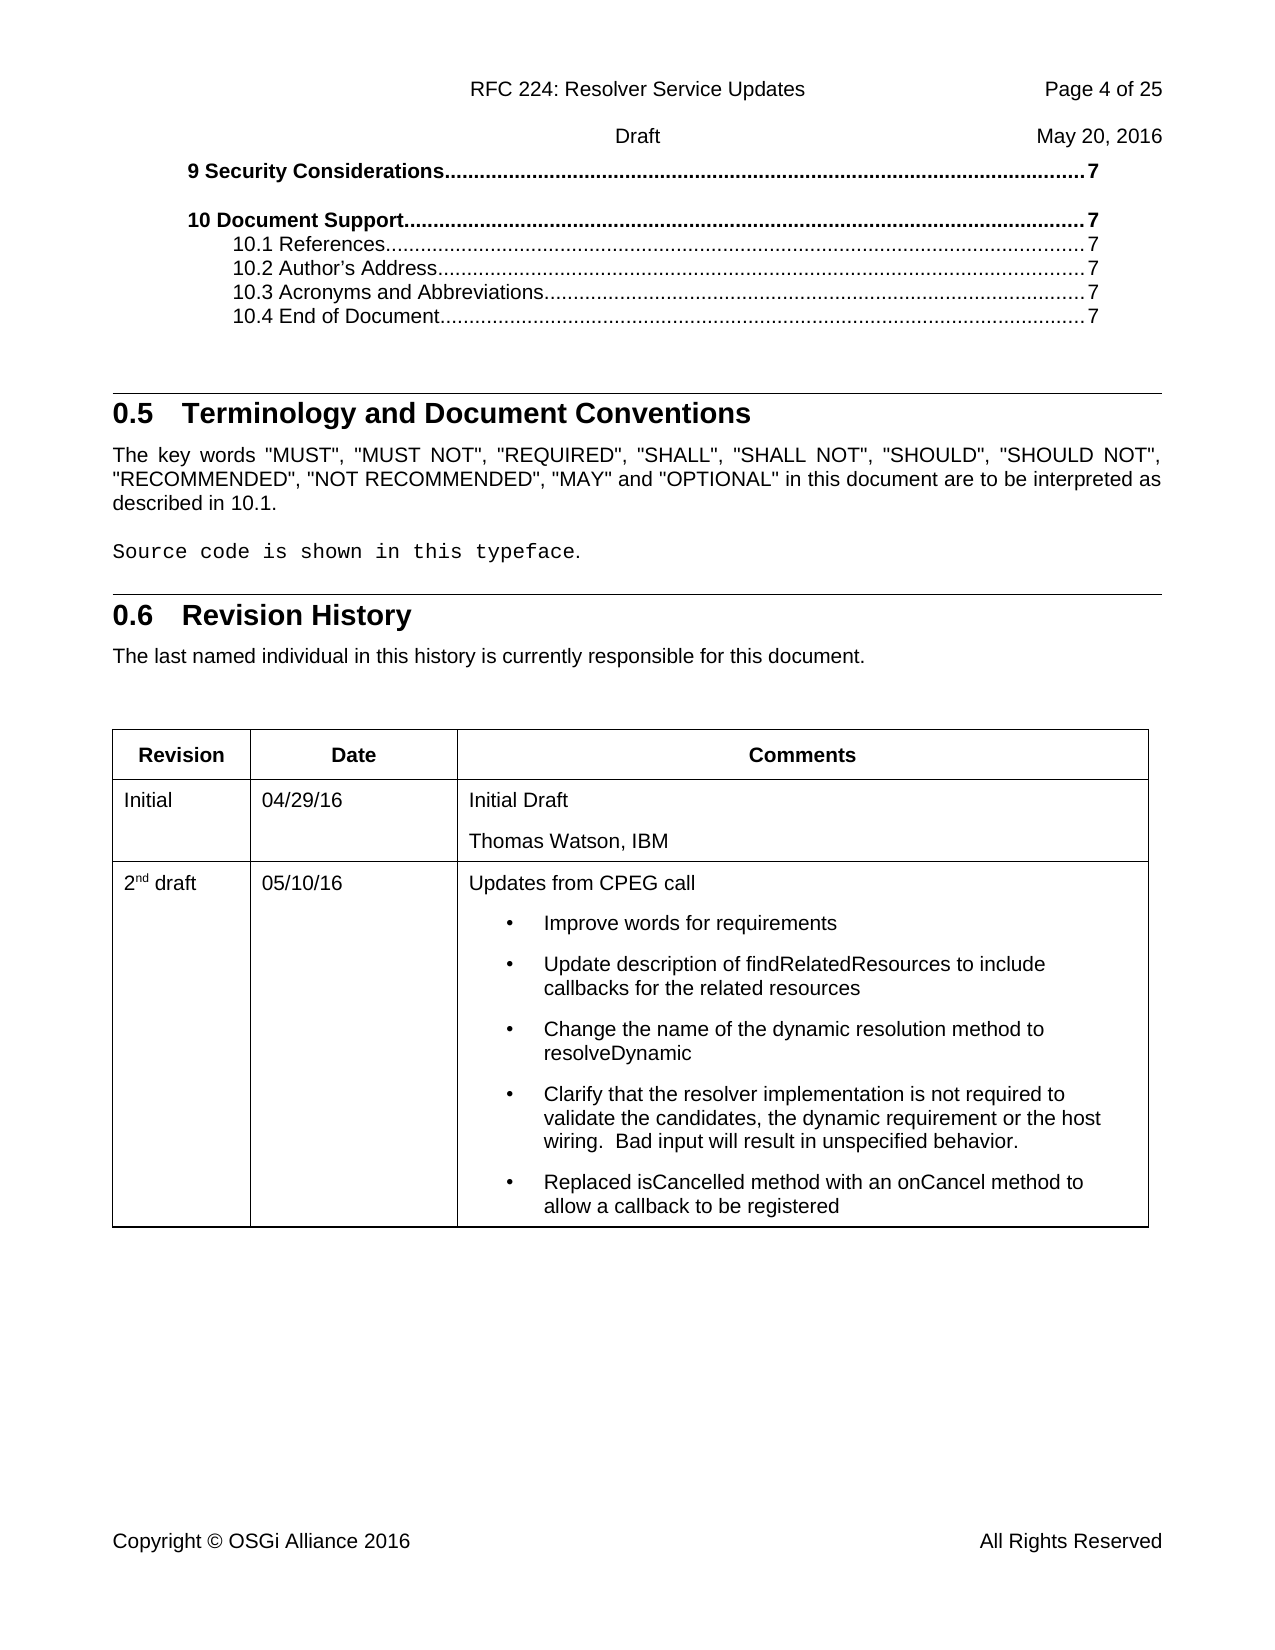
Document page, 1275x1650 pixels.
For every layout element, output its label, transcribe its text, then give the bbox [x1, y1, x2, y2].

text 10.1 References 7 [232, 232, 1162, 256]
text 10.2 Author’s Address 7 [232, 256, 1162, 280]
table_cell 2nd draft [113, 862, 250, 1226]
text The key words "MUST", "MUST NOT", "REQUIRED", "SHALL", "SHALL NOT", "SHOULD", "SHOULD NOT", "RECOMMENDED", "NOT RECOMMENDED", "MAY" and "OPTIONAL" in this document are to be interpreted as described in 1. [112, 442, 1162, 514]
table_cell Updates from CPEG call Improve words for requirements Update description of findRelatedResources to include callbacks for the related resources Change the name of the dynamic resolution method to resolveDynamic Clarify that the resolver implementation is not required to validate the candidates, the dynamic requirement or the host wiring. Bad input will result in unspecified behavior. Replaced isCancelled method with an onCancel method to allow a callback to be registered [458, 862, 1148, 1226]
text Source code is shown in this typeface. [112, 539, 1162, 565]
table_cell 04/29/16 [251, 780, 457, 861]
table_header Comments [458, 730, 1148, 779]
table_header Date [251, 730, 457, 779]
text 10 Document Support 7 [187, 208, 1162, 232]
text 10.3 Acronyms and Abbreviations 7 [232, 280, 1162, 304]
text 10.4 End of Document 7 [232, 304, 1162, 328]
table_cell Initial Draft Thomas Watson, IBM [458, 780, 1148, 861]
table_header Revision [113, 730, 250, 779]
text The last named individual in this history is currently responsible for this document. [112, 643, 1162, 667]
subtitle Terminology and Document Conventions [112, 394, 1162, 430]
table_cell 05/10/16 [251, 862, 457, 1226]
text 9 Security Considerations 7 [187, 159, 1162, 183]
subtitle Revision History [112, 595, 1162, 631]
table_cell Initial [113, 780, 250, 861]
